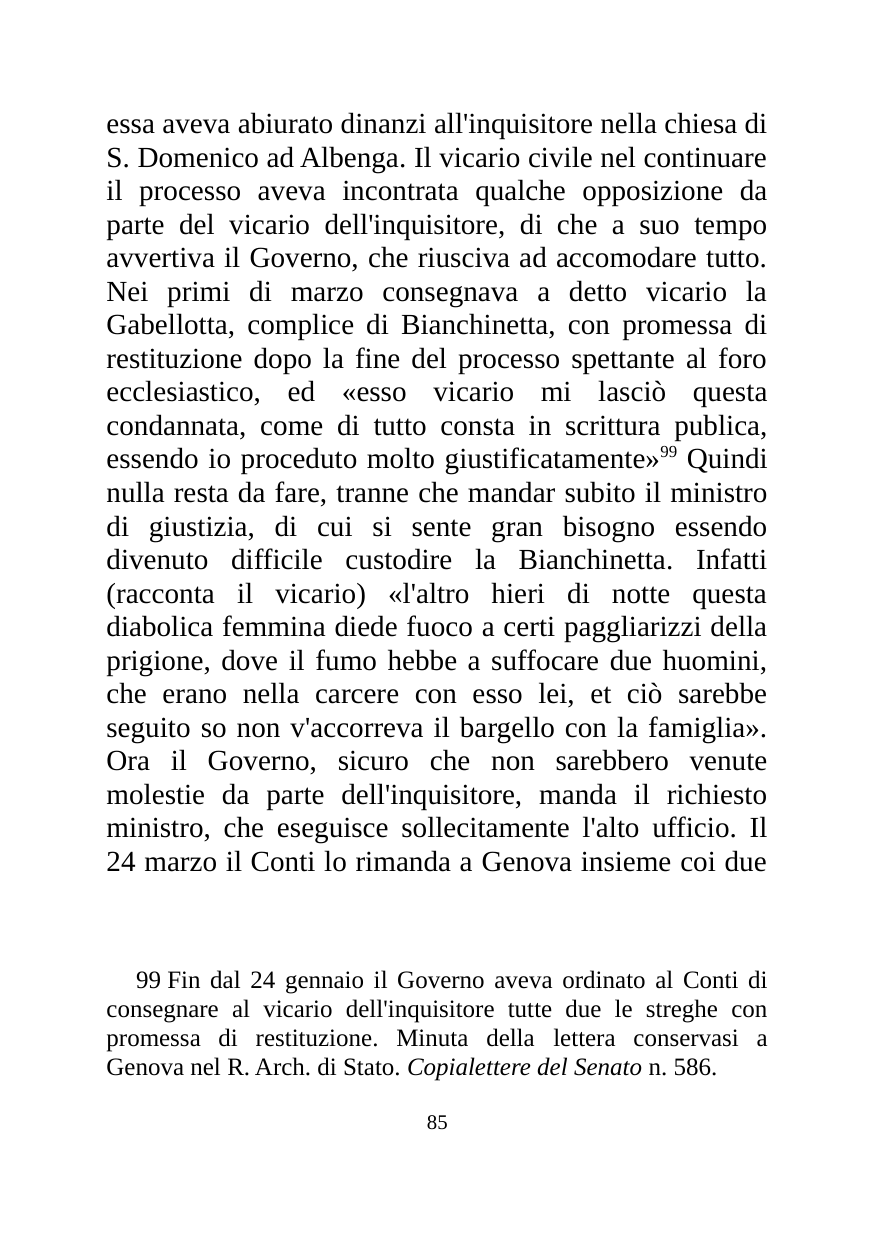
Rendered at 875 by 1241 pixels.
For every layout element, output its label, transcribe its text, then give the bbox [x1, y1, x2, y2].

text Fin dal 24 gennaio il Governo aveva ordinato al Conti di consegnare al vicario dell'inquisitore tutte due le streghe con promessa di restituzione. Minuta della lettera conservasi a Genova nel R. Arch. di Stato. Copialettere del Senato n. 586. [106, 965, 768, 1080]
text essa aveva abiurato dinanzi all'inquisitore nella chiesa di S. Domenico ad Albenga. Il vicario civile nel continuare il processo aveva incontrata qualche opposizione da parte del vicario dell'inquisitore, di che a suo tempo avvertiva il Governo, che riusciva ad accomodare tutto. Nei primi di marzo consegnava a detto vicario la Gabellotta, complice di Bianchinetta, con promessa di restituzione dopo la fine del processo spettante al foro ecclesiastico, ed «esso vicario mi lasciò questa condannata, come di tutto consta in scrittura publica, essendo io proceduto molto giustificatamente» Quindi nulla resta da fare, tranne che mandar subito il ministro di giustizia, di cui si sente gran bisogno essendo divenuto difficile custodire la Bianchinetta. Infatti (racconta il vicario) «l'altro hieri di notte questa diabolica femmina diede fuoco a certi paggliarizzi della prigione, dove il fumo hebbe a suffocare due huomini, che erano nella carcere con esso lei, et ciò sarebbe seguito so non v'accorreva il bargello con la famiglia». Ora il Governo, sicuro che non sarebbero venute molestie da parte dell'inquisitore, manda il richiesto ministro, che eseguisce sollecitamente l'alto ufficio. Il 24 marzo il Conti lo rimanda a Genova insieme coi due [106, 106, 768, 878]
